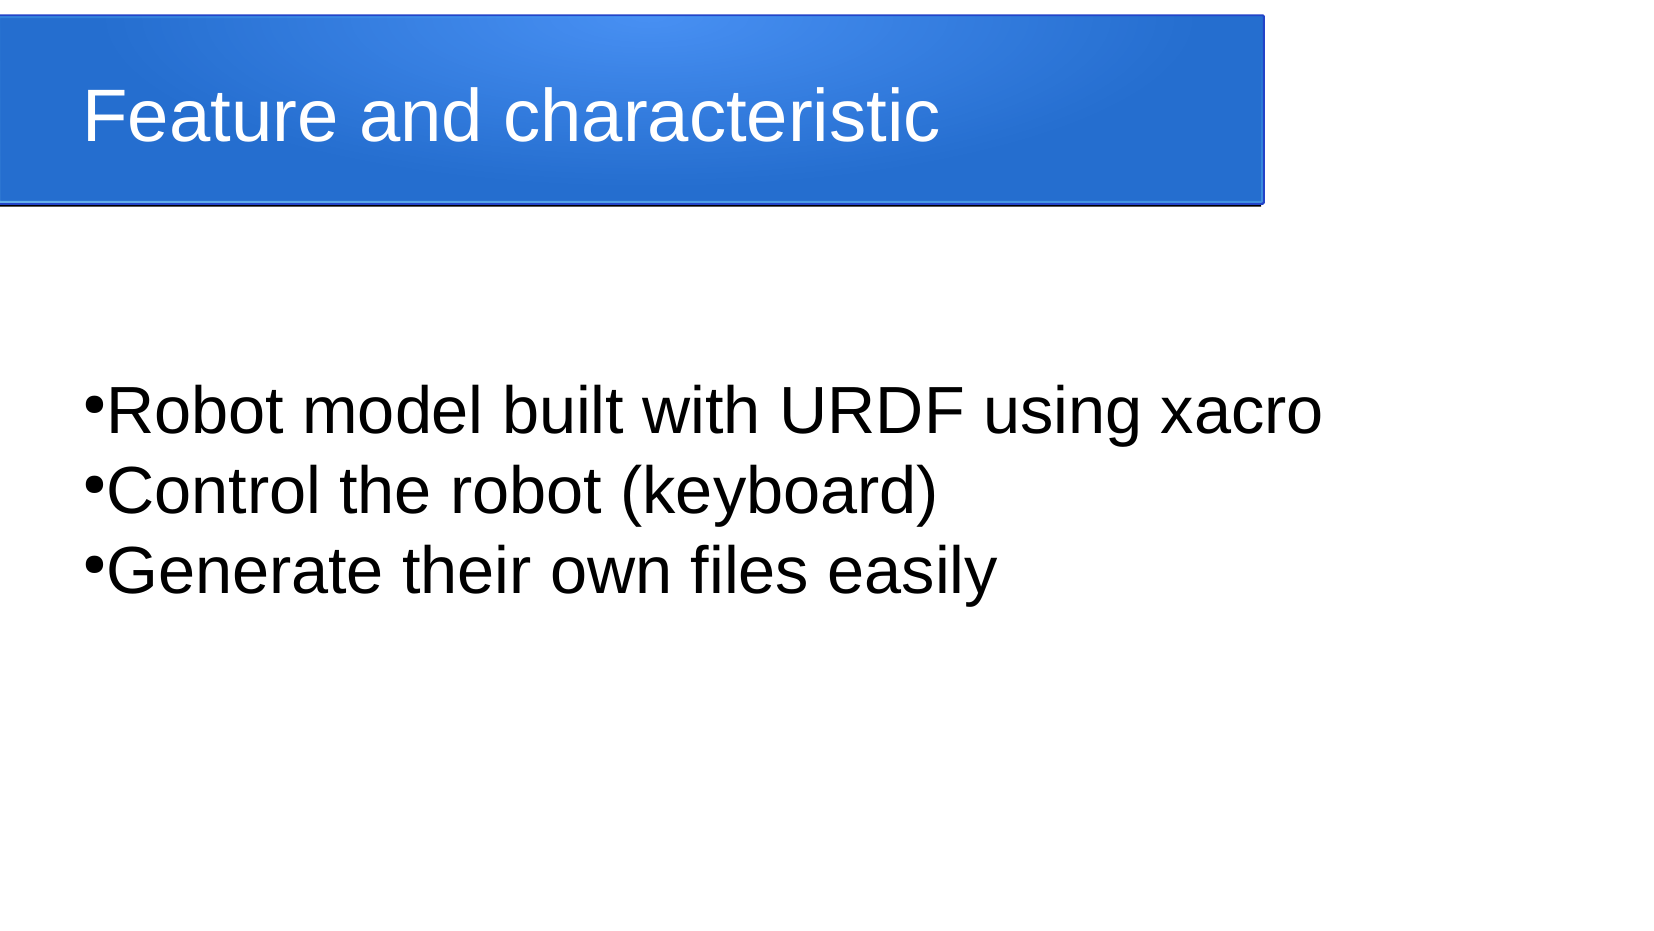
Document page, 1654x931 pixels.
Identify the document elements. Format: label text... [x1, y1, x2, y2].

text_box Robot model built with URDF using xacro Control the robot (keyboard) Generate their own files easily [82, 322, 1571, 651]
title Feature and characteristic [82, 67, 1235, 158]
